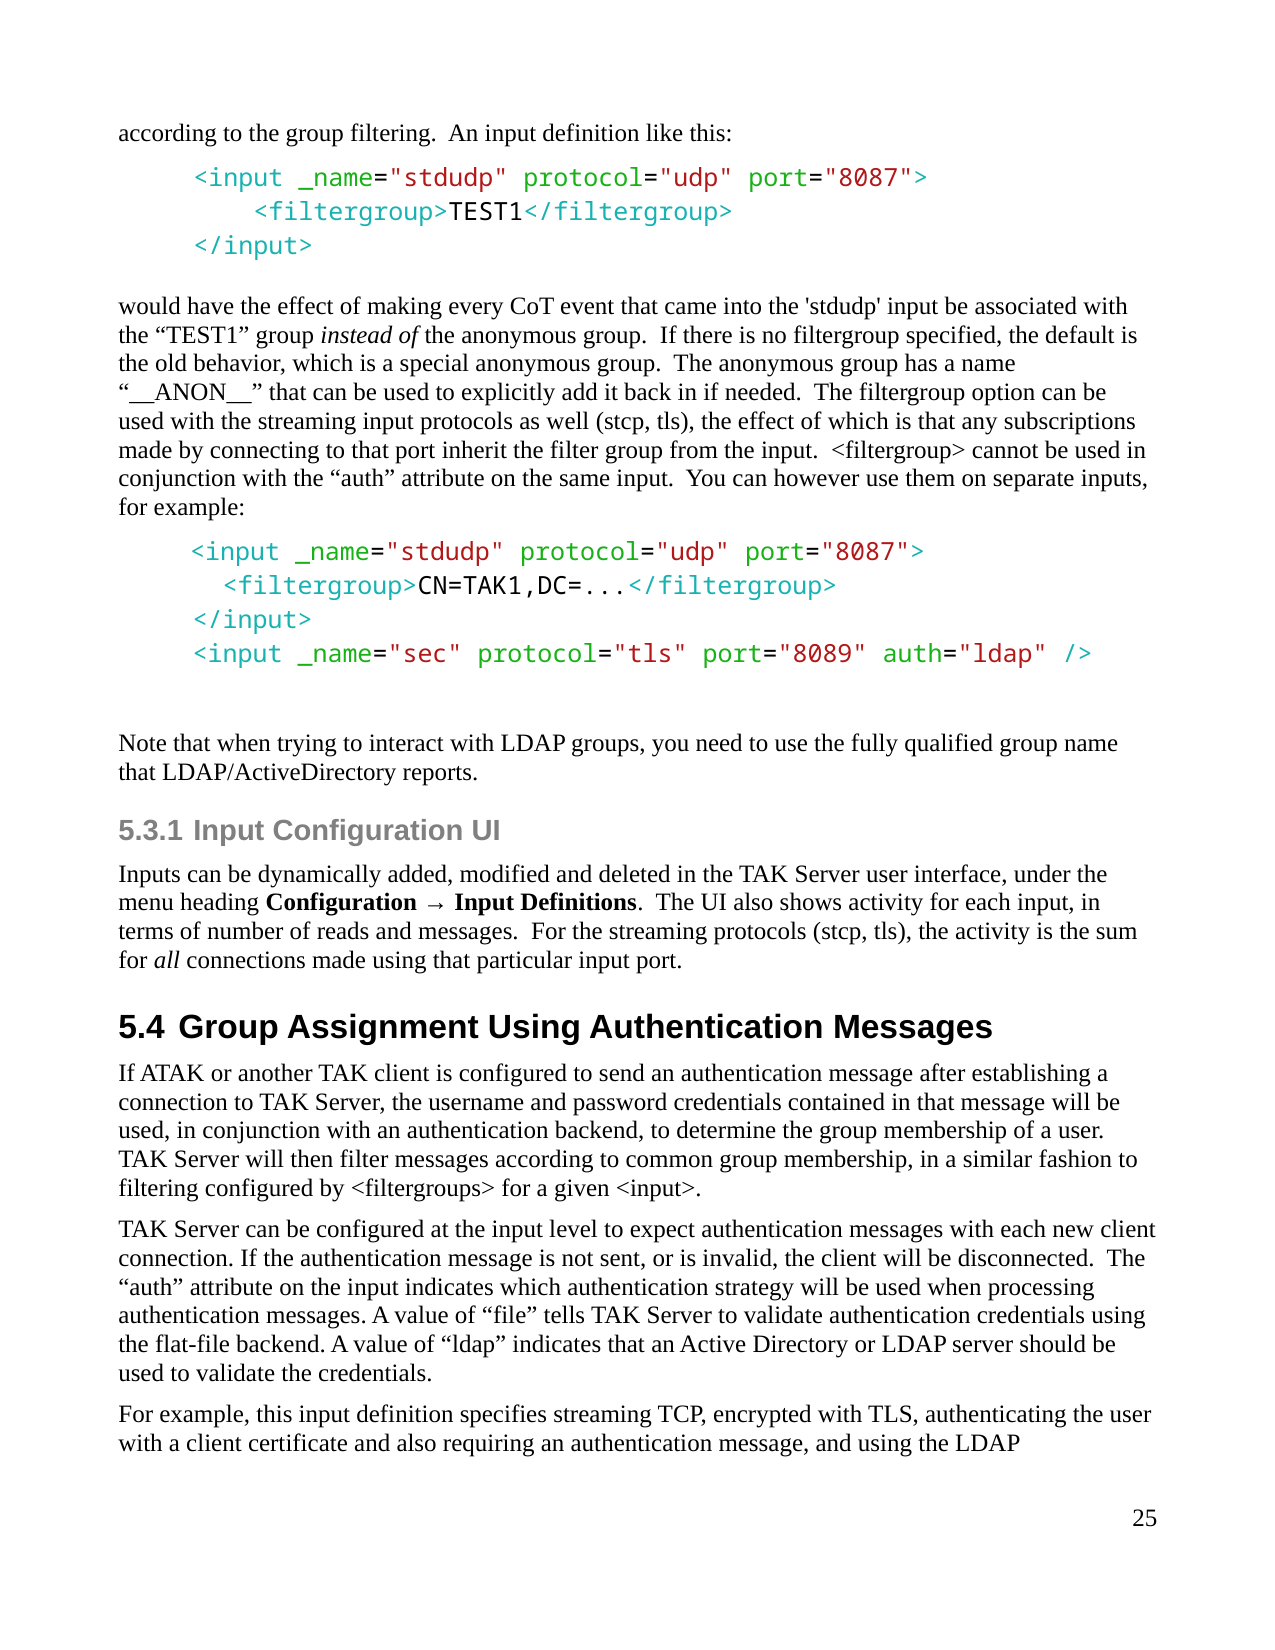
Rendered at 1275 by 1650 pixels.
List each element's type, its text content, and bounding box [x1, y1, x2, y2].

text For example, this input definition specifies streaming TCP, encrypted with TLS, authenticating the user with a client certificate and also requiring an authentication message, and using the LDAP [118, 1399, 1157, 1457]
text according to the group filtering. An input definition like this: [118, 118, 1157, 147]
subtitle Group Assignment Using Authentication Messages [118, 1007, 1157, 1046]
text <input _name="stdudp" protocol="udp" port="8087"> <filtergroup>TEST1</filtergroup> </input> [118, 159, 1098, 262]
text <input _name="stdudp" protocol="udp" port="8087"> <filtergroup>CN=TAK1,DC=...</filtergroup> </input> <input _name="sec" protocol="tls" port="8089" auth="ldap" /> [177, 533, 1098, 698]
text TAK Server can be configured at the input level to expect authentication messages with each new client connection. If the authentication message is not sent, or is invalid, the client will be disconnected. The “auth” attribute on the input indicates which authentication strategy will be used when processing authentication messages. A value of “file” tells TAK Server to validate authentication credentials using the flat-file backend. A value of “ldap” indicates that an Active Directory or LDAP server should be used to validate the credentials. [118, 1214, 1157, 1387]
text If ATAK or another TAK client is configured to send an authentication message after establishing a connection to TAK Server, the username and password credentials contained in that message will be used, in conjunction with an authentication backend, to determine the group membership of a user. TAK Server will then filter messages according to common group membership, in a similar fashion to filtering configured by <filtergroups> for a given <input>. [118, 1058, 1157, 1202]
text Inputs can be dynamically added, modified and deleted in the TAK Server user interface, under the menu heading Configuration → Input Definitions. The UI also shows activity for each input, in terms of number of reads and messages. For the streaming protocols (stcp, tls), the activity is the sum for all connections made using that particular input port. [118, 859, 1157, 974]
text Note that when trying to interact with LDAP groups, you need to use the fully qualified group name that LDAP/ActiveDirectory reports. [118, 728, 1157, 786]
subtitle Input Configuration UI [118, 813, 1157, 846]
text would have the effect of making every CoT event that came into the 'stdudp' input be associated with the “TEST1” group instead of the anonymous group. If there is no filtergroup specified, the default is the old behavior, which is a special anonymous group. The anonymous group has a name “__ANON__” that can be used to explicitly add it back in if needed. The filtergroup option can be used with the streaming input protocols as well (stcp, tls), the effect of which is that any subscriptions made by connecting to that port inherit the filter group from the input. <filtergroup> cannot be used in conjunction with the “auth” attribute on the same input. You can however use them on separate inputs, for example: [118, 291, 1157, 521]
